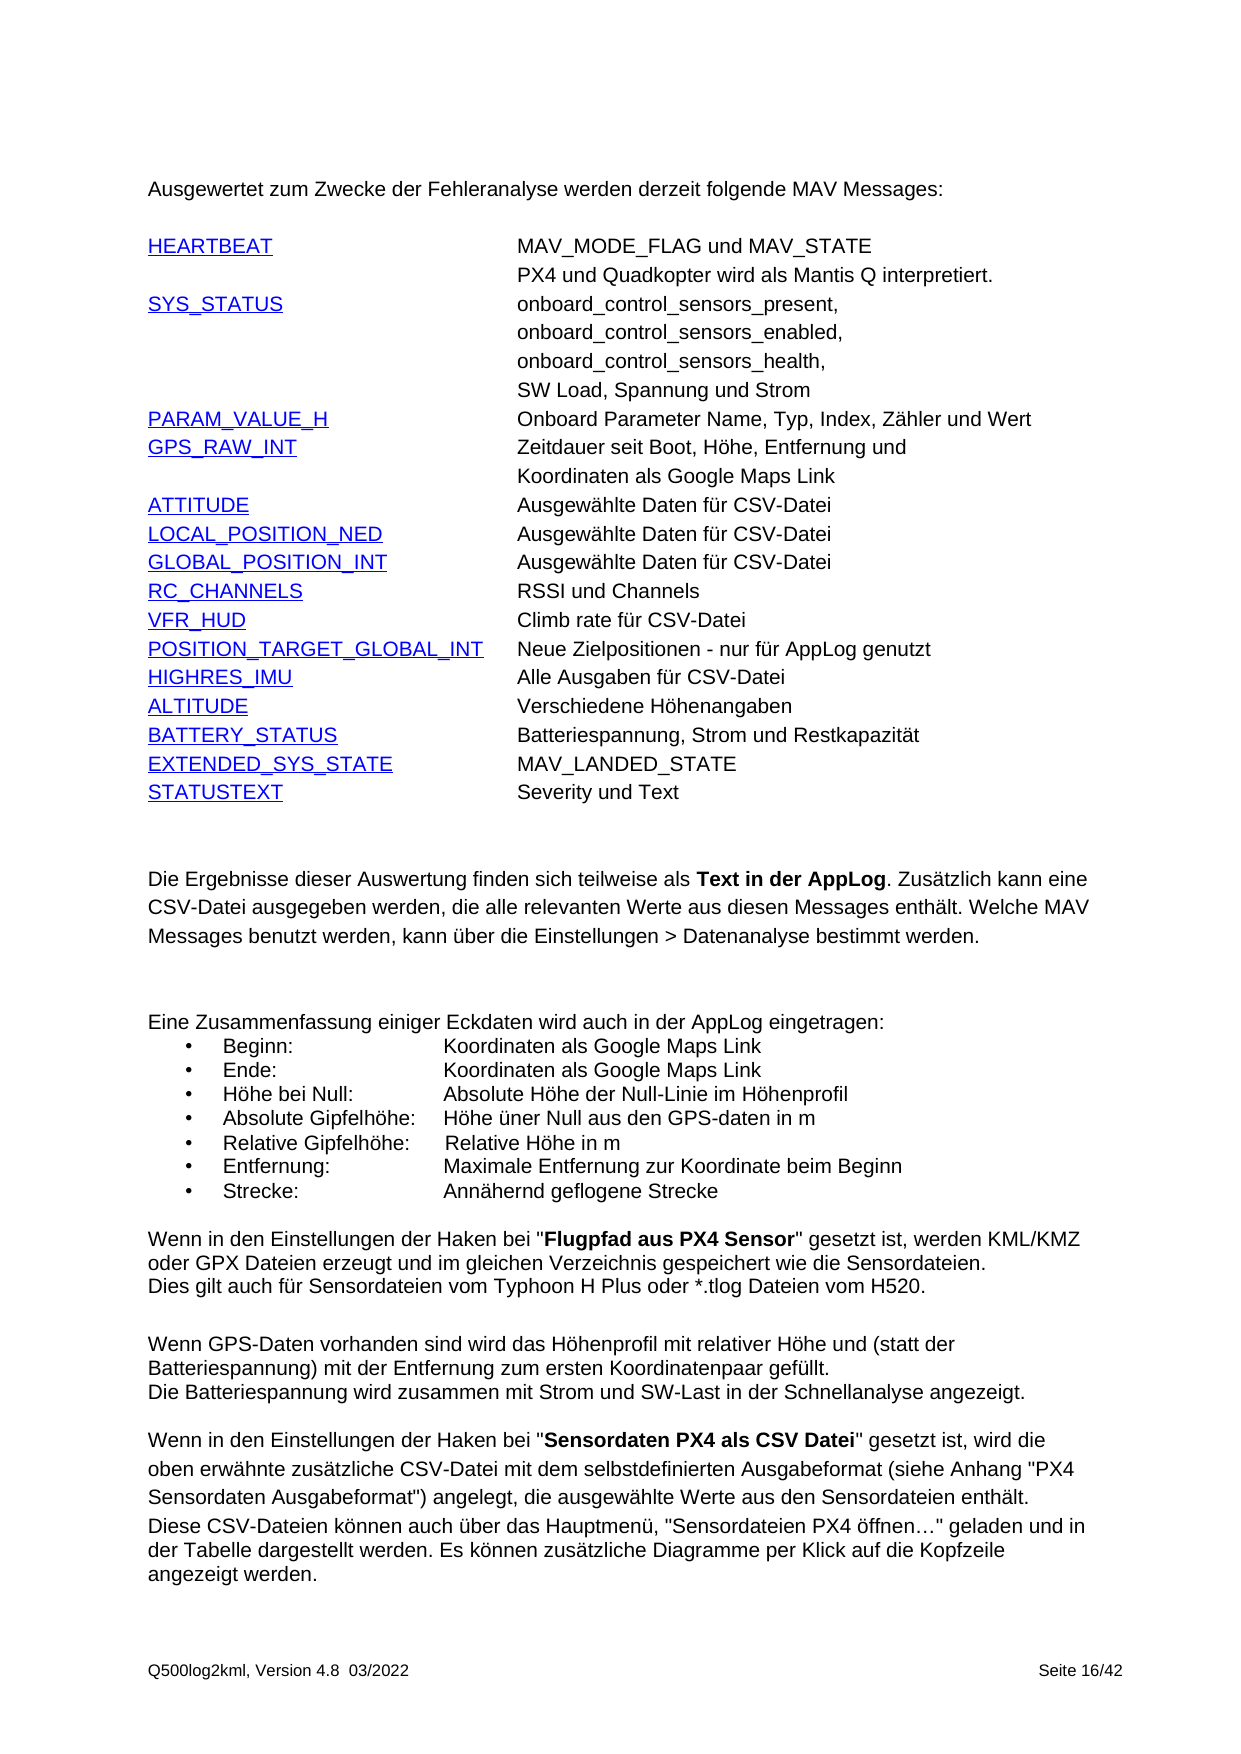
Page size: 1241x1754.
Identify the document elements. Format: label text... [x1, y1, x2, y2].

text Wenn GPS-Daten vorhanden sind wird das Höhenprofil mit relativer Höhe und (statt der Batteriespannung) mit der Entfernung zum ersten Koordinatenpaar gefüllt. [148, 1332, 1093, 1380]
text GPS_RAW_INT Zeitdauer seit Boot, Höhe, Entfernung und Koordinaten als Google Maps Link [148, 435, 1093, 488]
text onboard_control_sensors_health, [148, 349, 1093, 373]
text SW Load, Spannung und Strom [148, 378, 1093, 402]
text HIGHRES_IMU Alle Ausgaben für CSV-Datei [148, 665, 1093, 689]
text ATTITUDE Ausgewählte Daten für CSV-Datei [148, 493, 1093, 517]
text POSITION_TARGET_GLOBAL_INT Neue Zielpositionen - nur für AppLog genutzt [148, 636, 1093, 660]
text PX4 und Quadkopter wird als Mantis Q interpretiert. [148, 263, 1093, 287]
list Beginn: Koordinaten als Google Maps Link [185, 1034, 1093, 1058]
text Die Ergebnisse dieser Auswertung finden sich teilweise als Text in der AppLog. Zusätzlich kann eine CSV-Datei ausgegeben werden, die alle relevanten Werte aus diesen Messages enthält. Welche MAV Messages benutzt werden, kann über die Einstellungen > Datenanalyse bestimmt werden. [148, 866, 1093, 948]
text PARAM_VALUE_H Onboard Parameter Name, Typ, Index, Zähler und Wert [148, 406, 1093, 430]
list Strecke: Annähernd geflogene Strecke [185, 1178, 1093, 1202]
text ALTITUDE Verschiedene Höhenangaben [148, 694, 1093, 718]
text EXTENDED_SYS_STATE MAV_LANDED_STATE [148, 751, 1093, 775]
text Ausgewertet zum Zwecke der Fehleranalyse werden derzeit folgende MAV Messages: [148, 176, 1093, 200]
text Wenn in den Einstellungen der Haken bei "Flugpfad aus PX4 Sensor" gesetzt ist, werden KML/KMZ oder GPX Dateien erzeugt und im gleichen Verzeichnis gespeichert wie die Sensordateien. [148, 1202, 1093, 1274]
text VFR_HUD Climb rate für CSV-Datei [148, 608, 1093, 632]
list Absolute Gipfelhöhe: Höhe üner Null aus den GPS-daten in m [185, 1106, 1093, 1130]
text Diese CSV-Dateien können auch über das Hauptmenü, "Sensordateien PX4 öffnen…" geladen und in der Tabelle dargestellt werden. Es können zusätzliche Diagramme per Klick auf die Kopfzeile angezeigt werden. [148, 1514, 1093, 1586]
text STATUSTEXT Severity und Text [148, 780, 1093, 804]
text Wenn in den Einstellungen der Haken bei "Sensordaten PX4 als CSV Datei" gesetzt ist, wird die oben erwähnte zusätzliche CSV-Datei mit dem selbstdefinierten Ausgabeformat (siehe Anhang "PX4 Sensordaten Ausgabeformat") angelegt, die ausgewählte Werte aus den Sensordateien enthält. [148, 1428, 1093, 1509]
text Eine Zusammenfassung einiger Eckdaten wird auch in der AppLog eingetragen: [148, 1010, 1093, 1034]
text GLOBAL_POSITION_INT Ausgewählte Daten für CSV-Datei [148, 550, 1093, 574]
text BATTERY_STATUS Batteriespannung, Strom und Restkapazität [148, 723, 1093, 747]
list Relative Gipfelhöhe: Relative Höhe in m [185, 1130, 1093, 1154]
text LOCAL_POSITION_NED Ausgewählte Daten für CSV-Datei [148, 521, 1093, 545]
list Entfernung: Maximale Entfernung zur Koordinate beim Beginn [185, 1154, 1093, 1178]
text Die Batteriespannung wird zusammen mit Strom und SW-Last in der Schnellanalyse angezeigt. [148, 1380, 1093, 1404]
text Dies gilt auch für Sensordateien vom Typhoon H Plus oder *.tlog Dateien vom H520. [148, 1274, 1093, 1298]
text SYS_STATUS onboard_control_sensors_present, [148, 291, 1093, 315]
list Höhe bei Null: Absolute Höhe der Null-Linie im Höhenprofil [185, 1082, 1093, 1106]
list Ende: Koordinaten als Google Maps Link [185, 1058, 1093, 1082]
text onboard_control_sensors_enabled, [148, 320, 1093, 344]
text HEARTBEAT MAV_MODE_FLAG und MAV_STATE [148, 234, 1093, 258]
text RC_CHANNELS RSSI und Channels [148, 579, 1093, 603]
